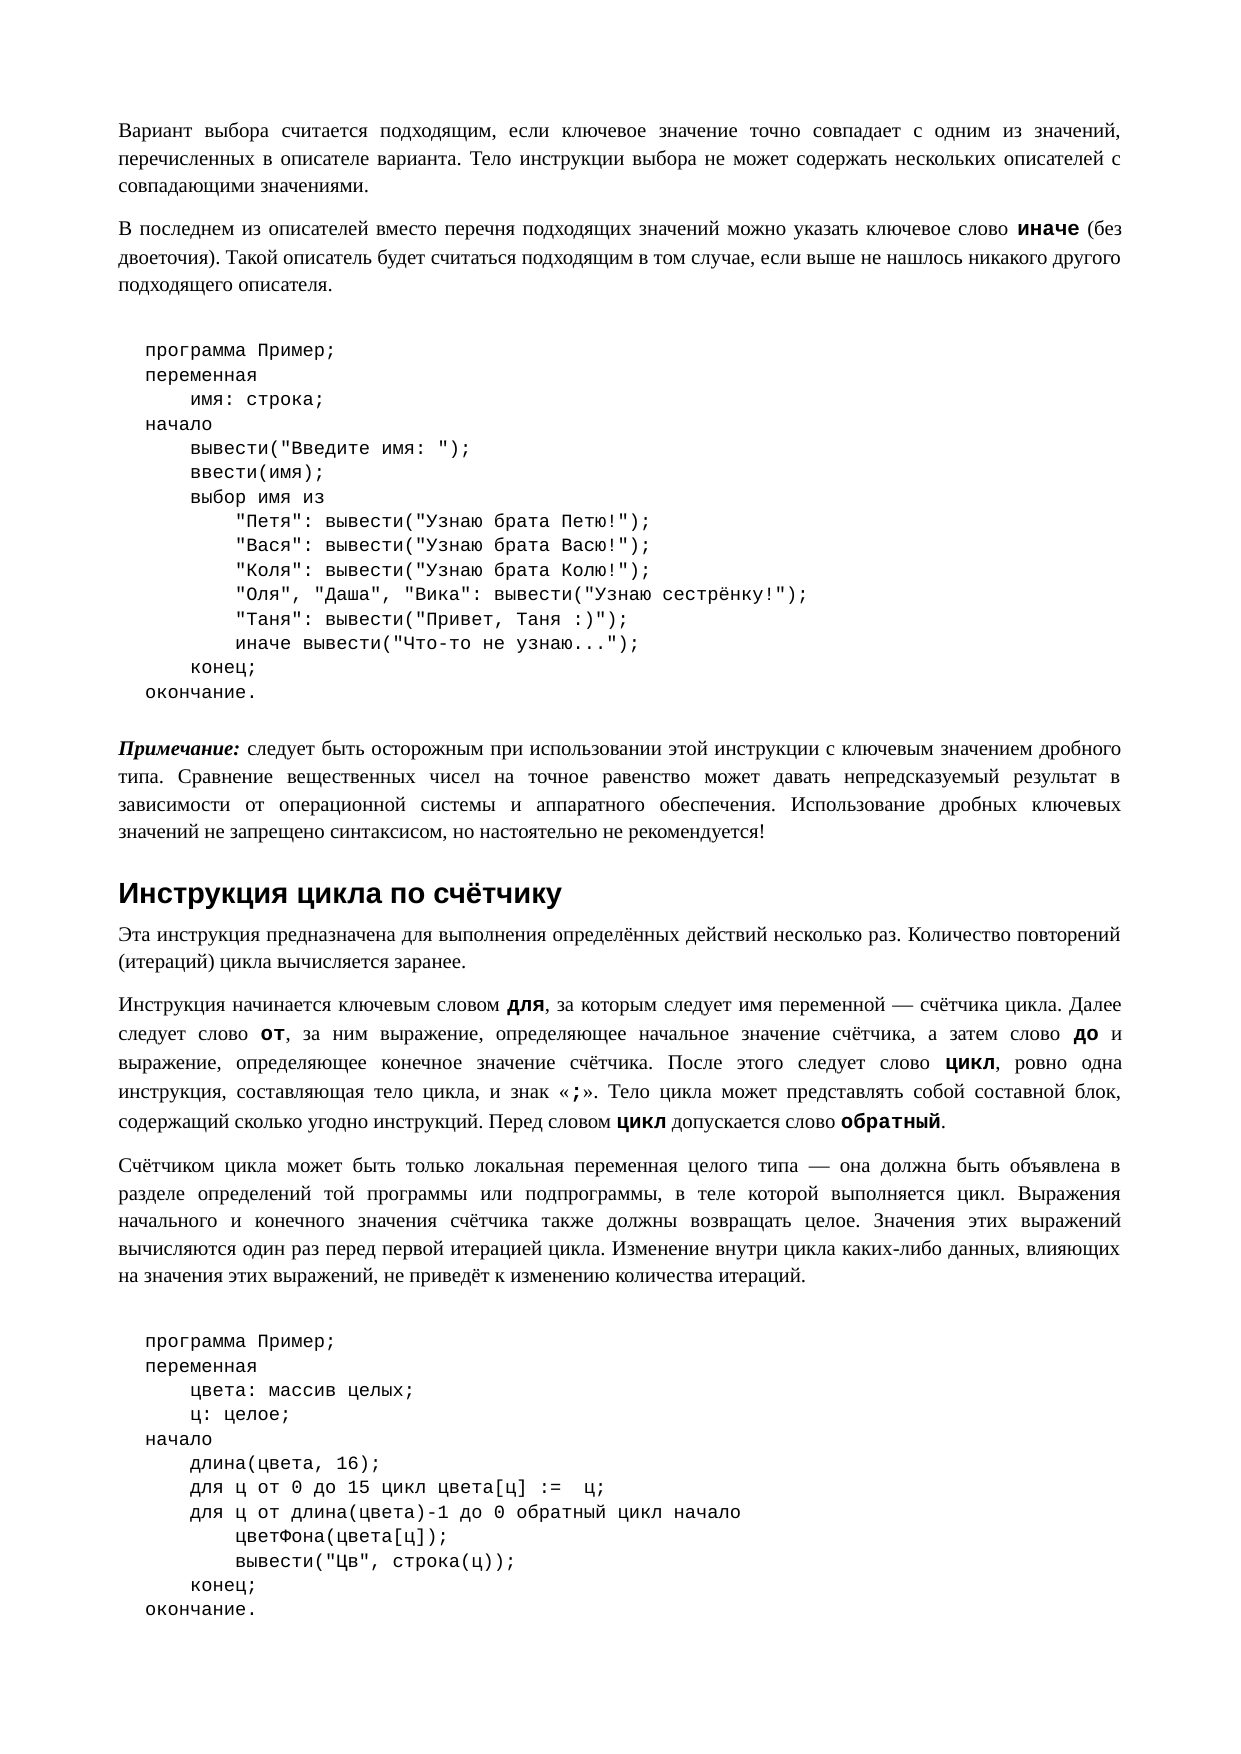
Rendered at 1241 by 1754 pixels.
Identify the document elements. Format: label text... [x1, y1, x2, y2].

text Инструкция начинается ключевым словом для, за которым следует имя переменной — счётчика цикла. Далее следует слово от, за ним выражение, определяющее начальное значение счётчика, а затем слово до и выражение, определяющее конечное значение счётчика. После этого следует слово цикл, ровно одна инструкция, составляющая тело цикла, и знак «;». Тело цикла может представлять собой составной блок, содержащий сколько угодно инструкций. Перед словом цикл допускается слово обратный. [118, 992, 1122, 1134]
text Примечание: следует быть осторожным при использовании этой инструкции с ключевым значением дробного типа. Сравнение вещественных чисел на точное равенство может давать непредсказуемый результат в зависимости от операционной системы и аппаратного обеспечения. Использование дробных ключевых значений не запрещено синтаксисом, но настоятельно не рекомендуется! [118, 736, 1122, 843]
text Эта инструкция предназначена для выполнения определённых действий несколько раз. Количество повторений (итераций) цикла вычисляется заранее. [118, 922, 1122, 973]
text В последнем из описателей вместо перечня подходящих значений можно указать ключевое слово иначе (без двоеточия). Такой описатель будет считаться подходящим в том случае, если выше не нашлось никакого другого подходящего описателя. [118, 216, 1122, 296]
text программа Пример; переменная имя: строка; начало вывести("Введите имя: "); ввести(имя); выбор имя из "Петя": вывести("Узнаю брата Петю!"); "Вася": вывести("Узнаю брата Васю!"); "Коля": вывести("Узнаю брата Колю!"); "Оля", "Даша", "Вика": вывести("Узнаю сестрёнку!"); "Таня": вывести("Привет, Таня :)"); иначе вывести("Что-то не узнаю..."); конец; окончание. [136, 332, 1104, 712]
text Вариант выбора считается подходящим, если ключевое значение точно совпадает с одним из значений, перечисленных в описателе варианта. Тело инструкции выбора не может содержать нескольких описателей с совпадающими значениями. [118, 118, 1122, 197]
text цветФона(цвета[ц]); вывести("Цв", строка(ц)); конец; окончание. [136, 1518, 1104, 1630]
text программа Пример; переменная цвета: массив целых; ц: целое; начало длина(цвета, 16); для ц от 0 до 15 цикл цвета[ц] := ц; для ц от длина(цвета)-1 до 0 обратный цикл начало [136, 1323, 1104, 1518]
text Счётчиком цикла может быть только локальная переменная целого типа — она должна быть объявлена в разделе определений той программы или подпрограммы, в теле которой выполняется цикл. Выражения начального и конечного значения счётчика также должны возвращать целое. Значения этих выражений вычисляются один раз перед первой итерацией цикла. Изменение внутри цикла каких-либо данных, влияющих на значения этих выражений, не приведёт к изменению количества итераций. [118, 1153, 1122, 1287]
subtitle Инструкция цикла по счётчику [118, 876, 1122, 909]
